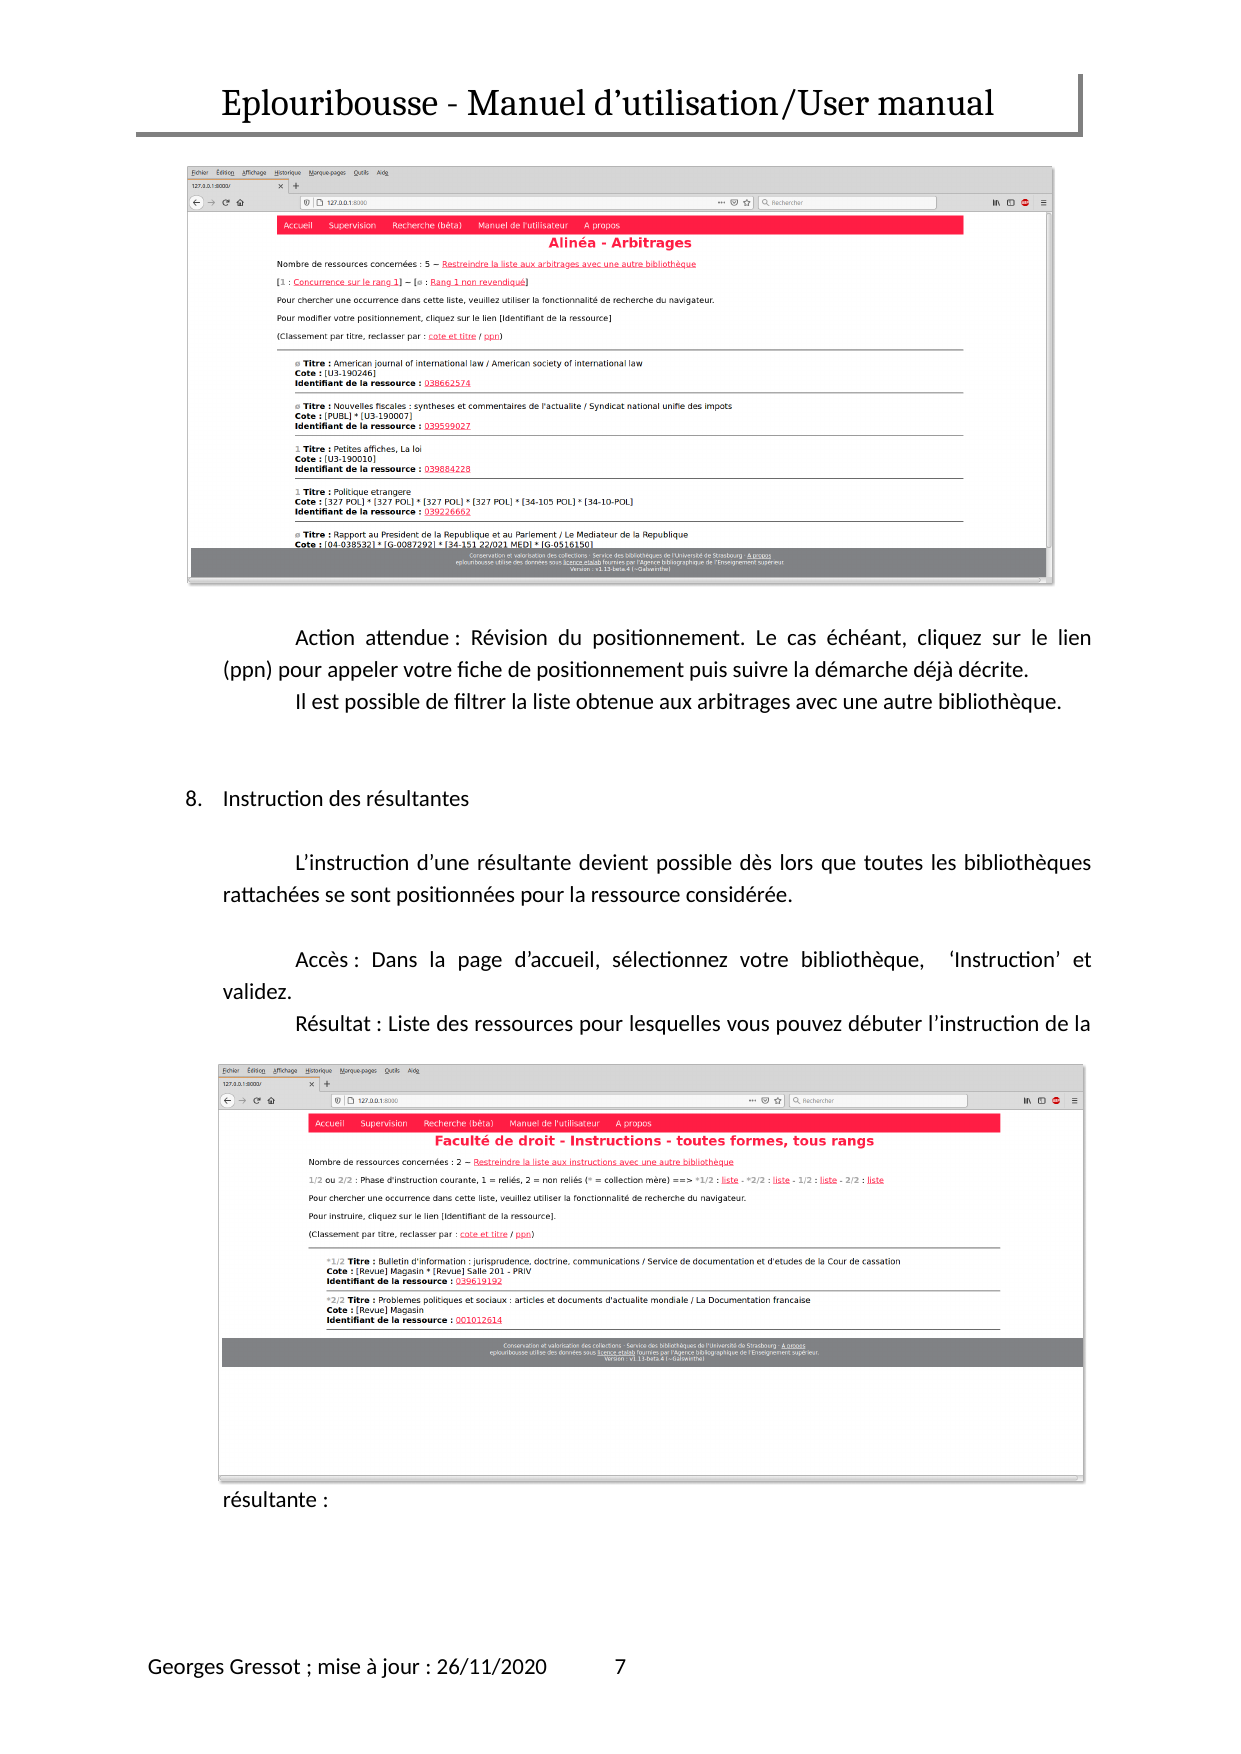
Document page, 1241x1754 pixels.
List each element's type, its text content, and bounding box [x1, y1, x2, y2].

list Action attendue : Révision du positionnement. Le cas échéant, cliquez sur le lien (ppn) pour appeler votre fiche de positionnement puis suivre la démarche déjà décrite. [223, 623, 1093, 683]
list Il est possible de filtrer la liste obtenue aux arbitrages avec une autre bibliothèque. [223, 687, 1093, 715]
list Résultat : Liste des ressources pour lesquelles vous pouvez débuter l’instruction de la résultante : [223, 1009, 1093, 1513]
list Accès : Dans la page d’accueil, sélectionnez votre bibliothèque, ‘Instruction’ et validez. [223, 945, 1093, 1005]
picture [216, 1062, 1087, 1485]
list Instruction des résultantes [185, 784, 1093, 812]
list L’instruction d’une résultante devient possible dès lors que toutes les bibliothèques rattachées se sont positionnées pour la ressource considérée. [223, 848, 1093, 908]
picture [185, 164, 1055, 587]
